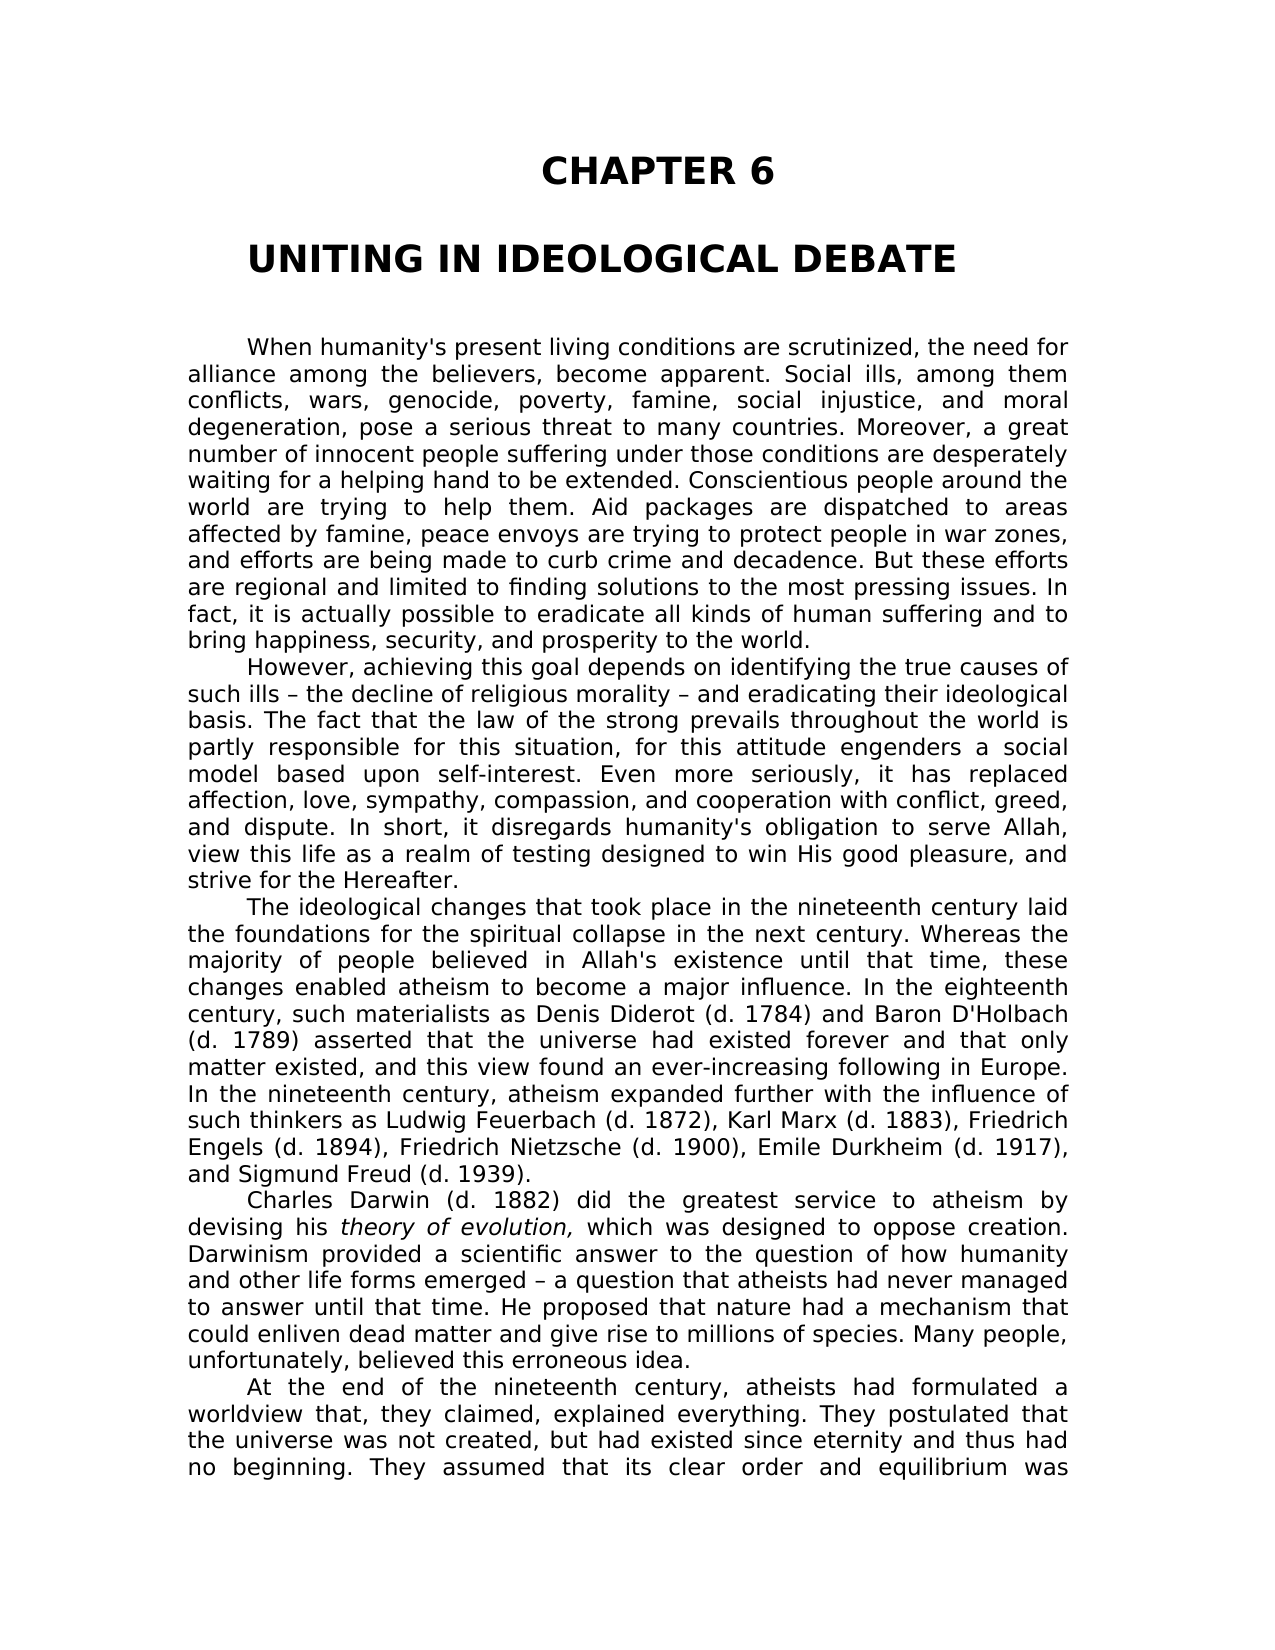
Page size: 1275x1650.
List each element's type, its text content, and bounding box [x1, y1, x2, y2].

text UNITING IN IDEOLOGICAL DEBATE [187, 237, 1070, 281]
text When humanity's present living conditions are scrutinized, the need for alliance among the believers, become apparent. Social ills, among them conflicts, wars, genocide, poverty, famine, social injustice, and moral degeneration, pose a serious threat to many countries. Moreover, a great number of innocent people suffering under those conditions are desperately waiting for a helping hand to be extended. Conscientious people around the world are trying to help them. Aid packages are dispatched to areas affected by famine, peace envoys are trying to protect people in war zones, and efforts are being made to curb crime and decadence. But these efforts are regional and limited to finding solutions to the most pressing issues. In fact, it is actually possible to eradicate all kinds of human suffering and to bring happiness, security, and prosperity to the world. [187, 334, 1070, 654]
text At the end of the nineteenth century, atheists had formulated a worldview that, they claimed, explained everything. They postulated that the universe was not created, but had existed since eternity and thus had no beginning. They assumed that its clear order and equilibrium was [187, 1374, 1070, 1481]
text The ideological changes that took place in the nineteenth century laid the foundations for the spiritual collapse in the next century. Whereas the majority of people believed in Allah's existence until that time, these changes enabled atheism to become a major influence. In the eighteenth century, such materialists as Denis Diderot (d. 1784) and Baron D'Holbach (d. 1789) asserted that the universe had existed forever and that only matter existed, and this view found an ever-increasing following in Europe. In the nineteenth century, atheism expanded further with the influence of such thinkers as Ludwig Feuerbach (d. 1872), Karl Marx (d. 1883), Friedrich Engels (d. 1894), Friedrich Nietzsche (d. 1900), Emile Durkheim (d. 1917), and Sigmund Freud (d. 1939). [187, 894, 1070, 1188]
text However, achieving this goal depends on identifying the true causes of such ills – the decline of religious morality – and eradicating their ideological basis. The fact that the law of the strong prevails throughout the world is partly responsible for this situation, for this attitude engenders a social model based upon self-interest. Even more seriously, it has replaced affection, love, sympathy, compassion, and cooperation with conflict, greed, and dispute. In short, it disregards humanity's obligation to serve Allah, view this life as a realm of testing designed to win His good pleasure, and strive for the Hereafter. [187, 654, 1070, 894]
text CHAPTER 6 [187, 150, 1070, 194]
text Charles Darwin (d. 1882) did the greatest service to atheism by devising his theory of evolution, which was designed to oppose creation. Darwinism provided a scientific answer to the question of how humanity and other life forms emerged – a question that atheists had never managed to answer until that time. He proposed that nature had a mechanism that could enliven dead matter and give rise to millions of species. Many people, unfortunately, believed this erroneous idea. [187, 1188, 1070, 1374]
